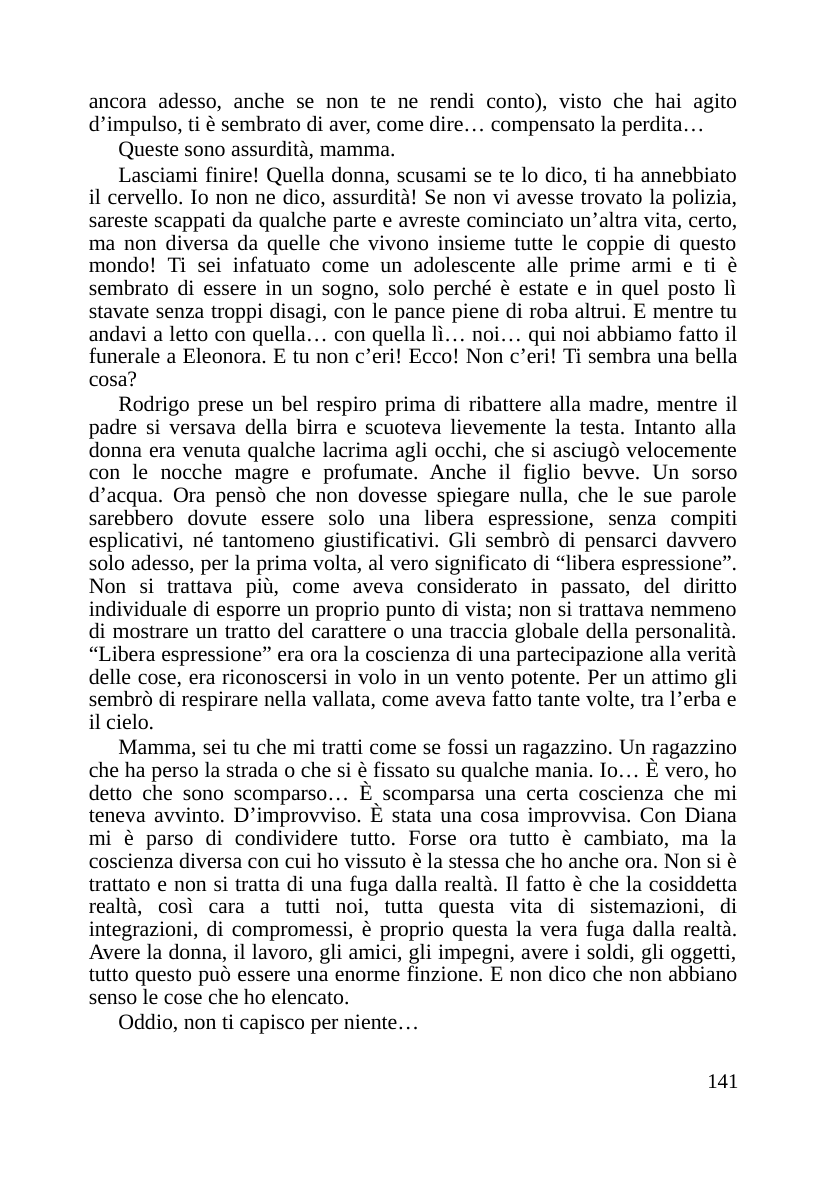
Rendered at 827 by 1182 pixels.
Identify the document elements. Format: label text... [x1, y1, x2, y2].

text Mamma, sei tu che mi tratti come se fossi un ragazzino. Un ragazzino che ha perso la strada o che si è fissato su qualche mania. Io… È vero, ho detto che sono scomparso… È scomparsa una certa coscienza che mi teneva avvinto. D’improvviso. È stata una cosa improvvisa. Con Diana mi è parso di condividere tutto. Forse ora tutto è cambiato, ma la coscienza diversa con cui ho vissuto è la stessa che ho anche ora. Non si è trattato e non si tratta di una fuga dalla realtà. Il fatto è che la cosiddetta realtà, così cara a tutti noi, tutta questa vita di sistemazioni, di integrazioni, di compromessi, è proprio questa la vera fuga dalla realtà. Avere la donna, il lavoro, gli amici, gli impegni, avere i soldi, gli oggetti, tutto questo può essere una enorme finzione. E non dico che non abbiano senso le cose che ho elencato. [88, 734, 738, 1009]
text Queste sono assurdità, mamma. [88, 136, 738, 162]
text Lasciami finire! Quella donna, scusami se te lo dico, ti ha annebbiato il cervello. Io non ne dico, assurdità! Se non vi avesse trovato la polizia, sareste scappati da qualche parte e avreste cominciato un’altra vita, certo, ma non diversa da quelle che vivono insieme tutte le coppie di questo mondo! Ti sei infatuato come un adolescente alle prime armi e ti è sembrato di essere in un sogno, solo perché è estate e in quel posto lì stavate senza troppi disagi, con le pance piene di roba altrui. E mentre tu andavi a letto con quella… con quella lì… noi… qui noi abbiamo fatto il funerale a Eleonora. E tu non c’eri! Ecco! Non c’eri! Ti sembra una bella cosa? [88, 162, 738, 391]
text Rodrigo prese un bel respiro prima di ribattere alla madre, mentre il padre si versava della birra e scuoteva lievemente la testa. Intanto alla donna era venuta qualche lacrima agli occhi, che si asciugò velocemente con le nocche magre e profumate. Anche il figlio bevve. Un sorso d’acqua. Ora pensò che non dovesse spiegare nulla, che le sue parole sarebbero dovute essere solo una libera espressione, senza compiti esplicativi, né tantomeno giustificativi. Gli sembrò di pensarci davvero solo adesso, per la prima volta, al vero significato di “libera espressione”. Non si trattava più, come aveva considerato in passato, del diritto individuale di esporre un proprio punto di vista; non si trattava nemmeno di mostrare un tratto del carattere o una traccia globale della personalità. “Libera espressione” era ora la coscienza di una partecipazione alla verità delle cose, era riconoscersi in volo in un vento potente. Per un attimo gli sembrò di respirare nella vallata, come aveva fatto tante volte, tra l’erba e il cielo. [88, 391, 738, 734]
text ancora adesso, anche se non te ne rendi conto), visto che hai agito d’impulso, ti è sembrato di aver, come dire… compensato la perdita… [88, 88, 738, 136]
text Oddio, non ti capisco per niente… [88, 1009, 738, 1034]
